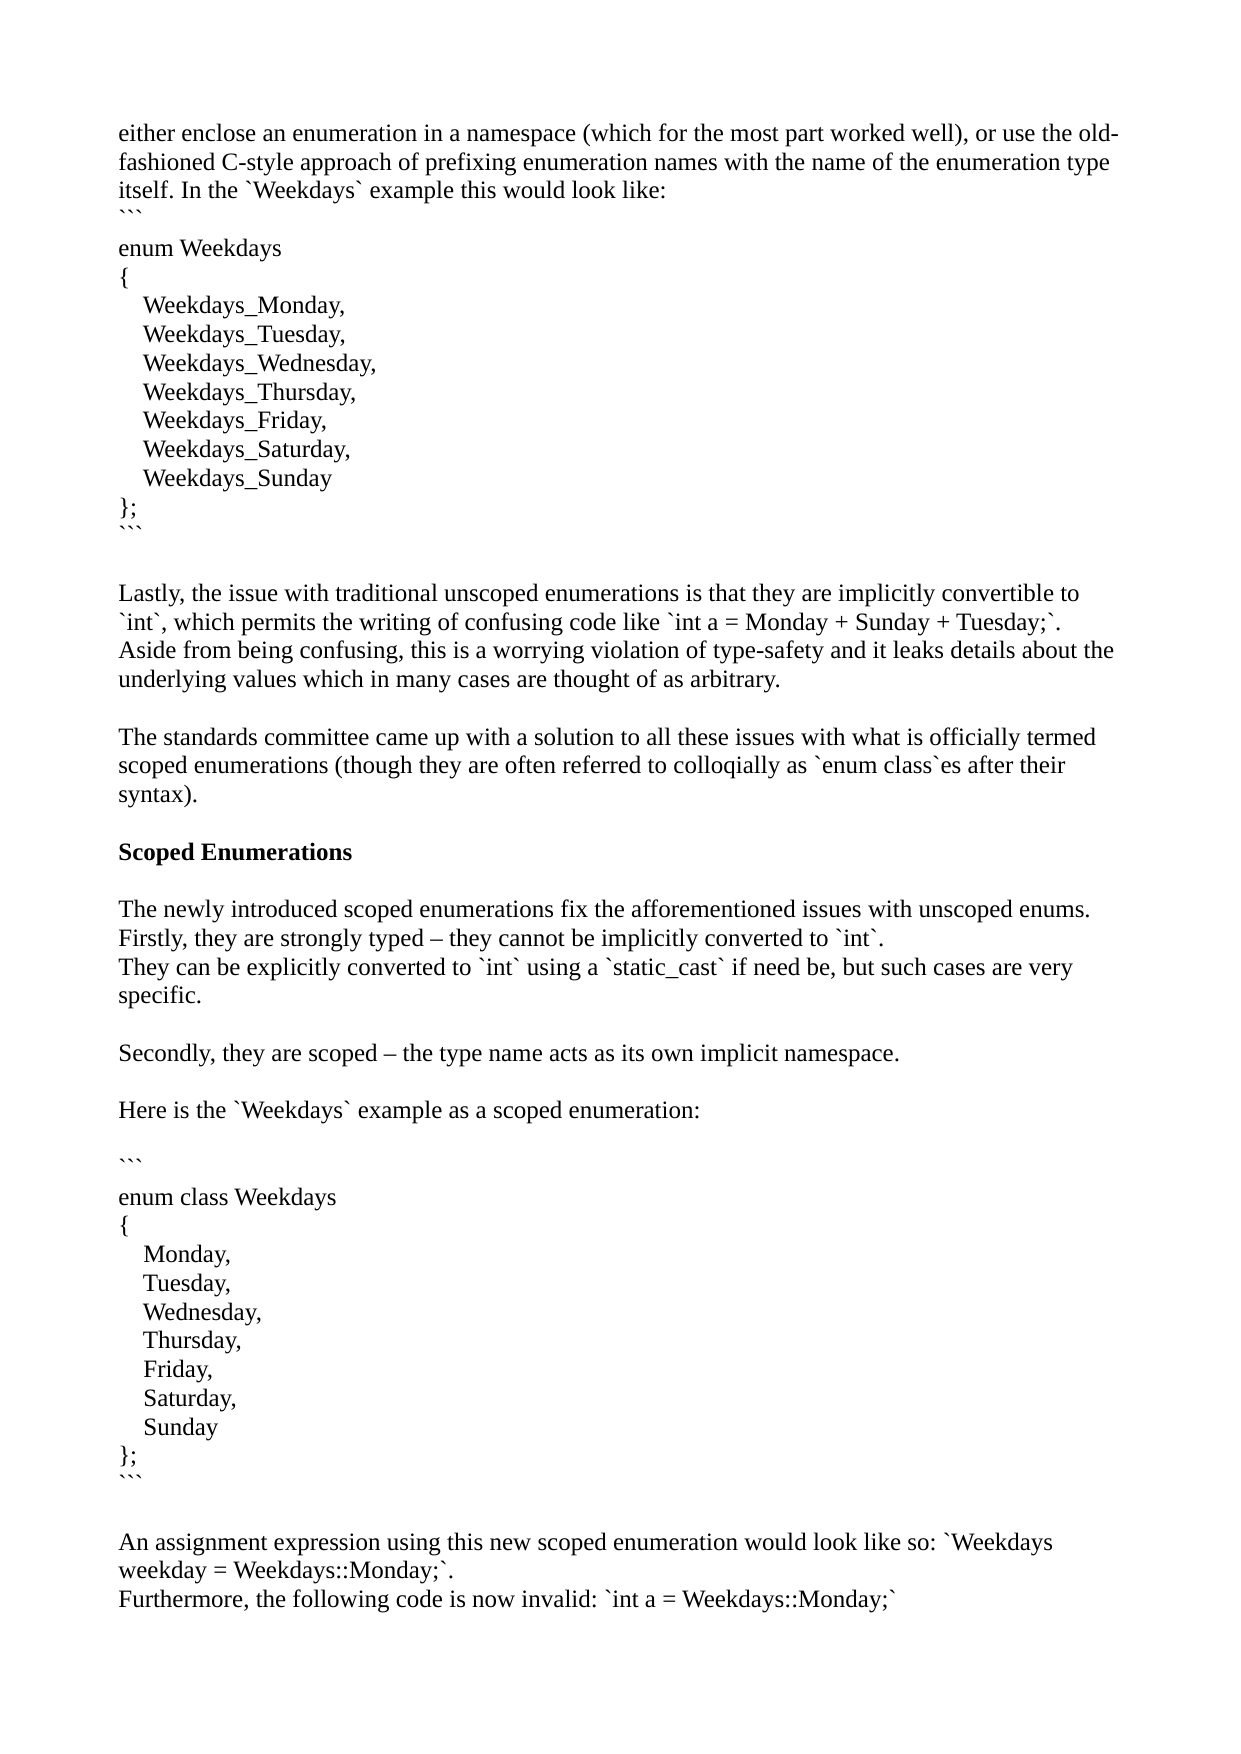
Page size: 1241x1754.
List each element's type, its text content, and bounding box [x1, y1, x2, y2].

text Weekdays_Friday, [118, 406, 1122, 434]
text enum Weekdays [118, 233, 1122, 262]
text Weekdays_Thursday, [118, 377, 1122, 406]
text Furthermore, the following code is now invalid: `int a = Weekdays::Monday;` [118, 1584, 1122, 1613]
text { [118, 262, 1122, 291]
text Scoped Enumerations [118, 837, 1122, 866]
text Lastly, the issue with traditional unscoped enumerations is that they are implicitly convertible to `int`, which permits the writing of confusing code like `int a = Monday + Sunday + Tuesday;`. Aside from being confusing, this is a worrying violation of type-safety and it leaks details about the underlying values which in many cases are thought of as arbitrary. [118, 578, 1122, 693]
text Here is the `Weekdays` example as a scoped enumeration: [118, 1096, 1122, 1124]
text Weekdays_Tuesday, [118, 319, 1122, 348]
text Sunday [118, 1412, 1122, 1441]
text enum class Weekdays [118, 1182, 1122, 1211]
text They can be explicitly converted to `int` using a `static_cast` if need be, but such cases are very specific. [118, 952, 1122, 1009]
text }; [118, 492, 1122, 521]
text Friday, [118, 1354, 1122, 1383]
text The standards committee came up with a solution to all these issues with what is officially termed scoped enumerations (though they are often referred to colloqially as `enum class`es after their syntax). [118, 722, 1122, 808]
text { [118, 1211, 1122, 1239]
text Weekdays_Sunday [118, 463, 1122, 492]
text either enclose an enumeration in a namespace (which for the most part worked well), or use the old-fashioned C-style approach of prefixing enumeration names with the name of the enumeration type itself. In the `Weekdays` example this would look like: [118, 118, 1122, 204]
text Weekdays_Saturday, [118, 434, 1122, 463]
text ``` [118, 1469, 1122, 1498]
text Monday, [118, 1239, 1122, 1268]
text The newly introduced scoped enumerations fix the afforementioned issues with unscoped enums. [118, 894, 1122, 923]
text Saturday, [118, 1383, 1122, 1412]
text }; [118, 1441, 1122, 1469]
text An assignment expression using this new scoped enumeration would look like so: `Weekdays weekday = Weekdays::Monday;`. [118, 1527, 1122, 1584]
text ``` [118, 521, 1122, 549]
text ``` [118, 1153, 1122, 1182]
text Thursday, [118, 1326, 1122, 1354]
text Tuesday, [118, 1268, 1122, 1297]
text Secondly, they are scoped – the type name acts as its own implicit namespace. [118, 1038, 1122, 1067]
text ``` [118, 204, 1122, 233]
text Weekdays_Monday, [118, 291, 1122, 319]
text Firstly, they are strongly typed – they cannot be implicitly converted to `int`. [118, 923, 1122, 952]
text Weekdays_Wednesday, [118, 348, 1122, 377]
text Wednesday, [118, 1297, 1122, 1326]
